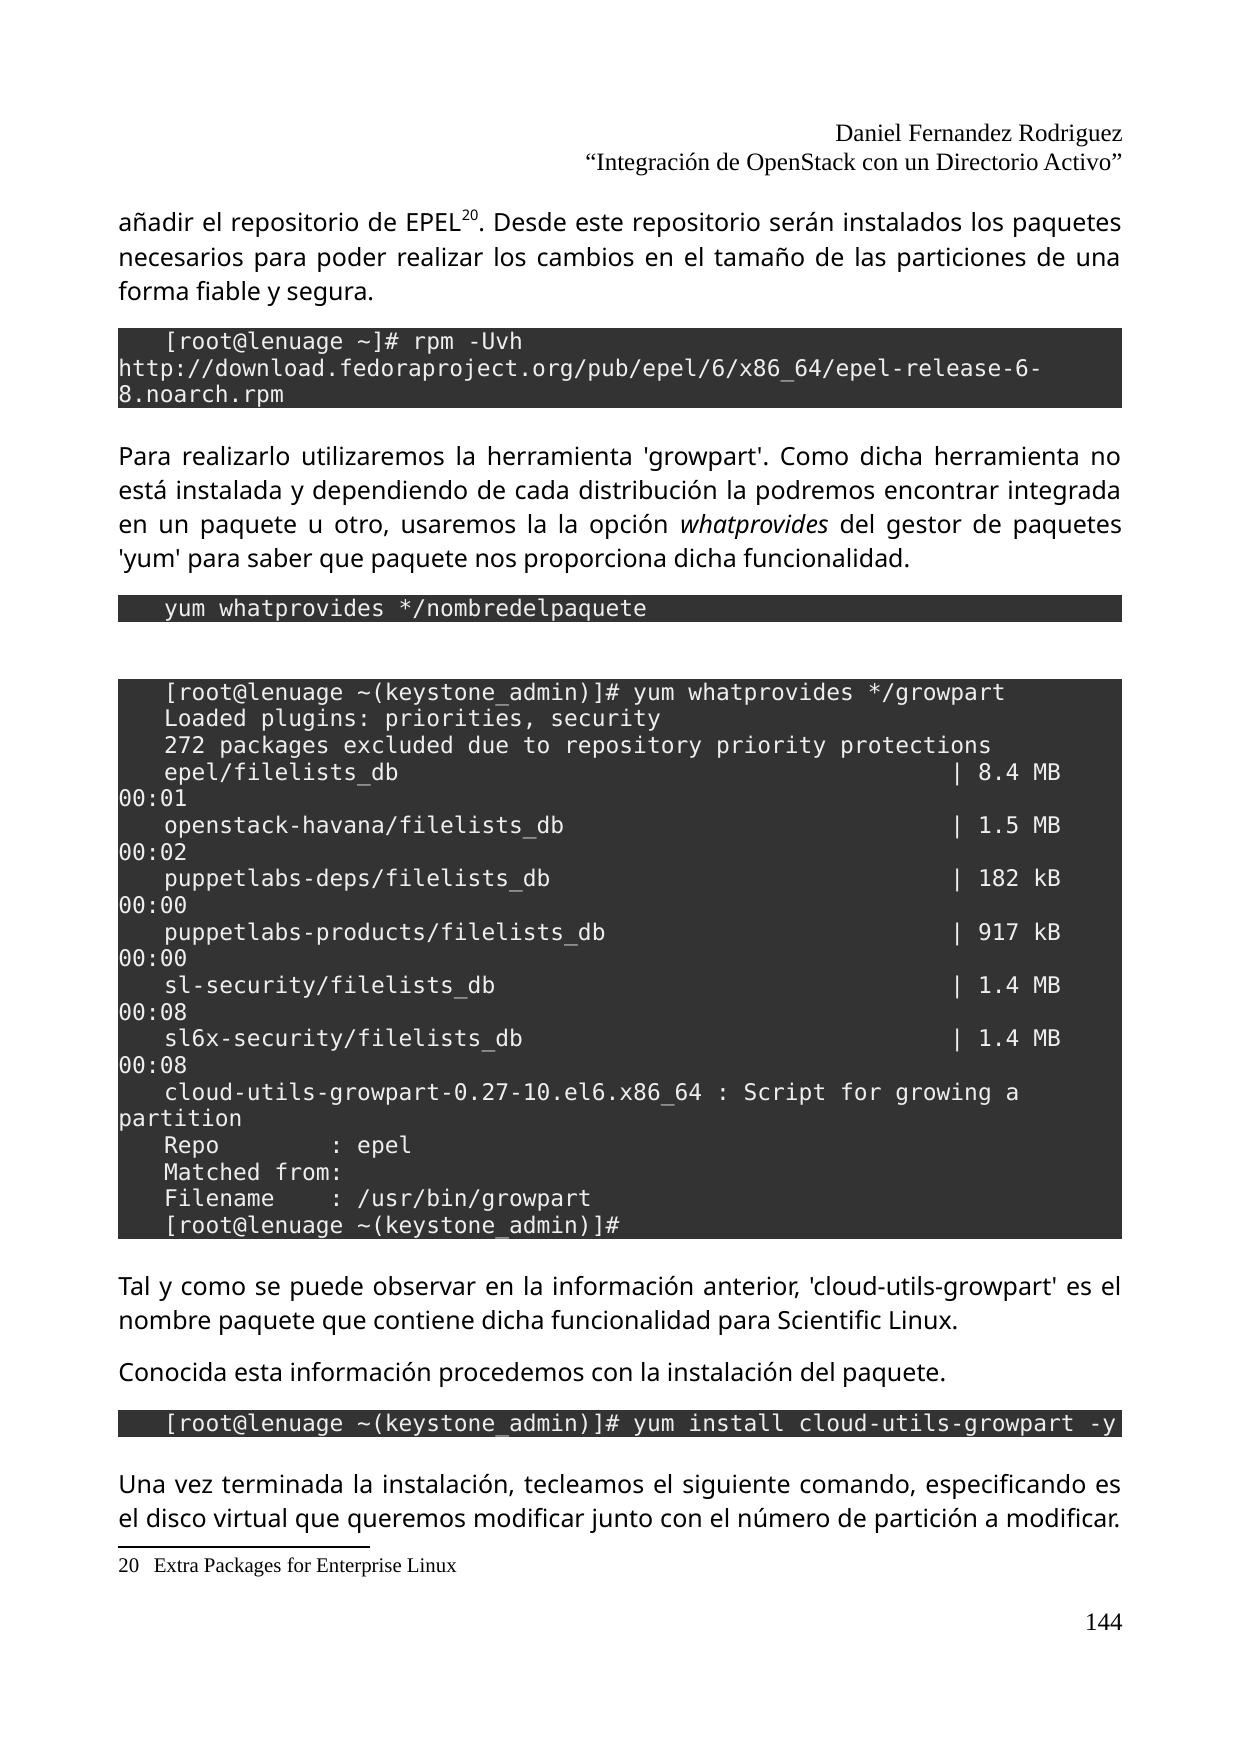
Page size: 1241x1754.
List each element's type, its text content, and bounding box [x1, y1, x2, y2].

text Loaded plugins: priorities, security [118, 705, 1122, 732]
text Repo : epel [118, 1132, 1122, 1159]
text epel/filelists_db | 8.4 MB 00:01 [118, 759, 1122, 812]
text Conocida esta información procedemos con la instalación del paquete. [118, 1355, 1122, 1389]
text Una vez terminada la instalación, tecleamos el siguiente comando, especificando es el disco virtual que queremos modificar junto con el número de partición a modificar. [118, 1467, 1122, 1535]
text Extra Packages for Enterprise Linux [118, 1553, 1122, 1577]
text 272 packages excluded due to repository priority protections [118, 732, 1122, 759]
text [root@lenuage ~(keystone_admin)]# yum install cloud-utils-growpart -y [118, 1410, 1122, 1437]
text [root@lenuage ~]# rpm -Uvh http://download.fedoraproject.org/pub/epel/6/x86_64/epel-release-6-8.noarch.rpm [118, 328, 1122, 408]
text Filename : /usr/bin/growpart [118, 1185, 1122, 1212]
text yum whatprovides */nombredelpaquete [118, 595, 1122, 622]
text Para realizarlo utilizaremos la herramienta 'growpart'. Como dicha herramienta no está instalada y dependiendo de cada distribución la podremos encontrar integrada en un paquete u otro, usaremos la la opción whatprovides del gestor de paquetes 'yum' para saber que paquete nos proporciona dicha funcionalidad. [118, 438, 1122, 574]
text [root@lenuage ~(keystone_admin)]# [118, 1212, 1122, 1239]
text [root@lenuage ~(keystone_admin)]# yum whatprovides */growpart [118, 679, 1122, 705]
text cloud-utils-growpart-0.27-10.el6.x86_64 : Script for growing a partition [118, 1079, 1122, 1132]
text Matched from: [118, 1159, 1122, 1185]
text sl6x-security/filelists_db | 1.4 MB 00:08 [118, 1025, 1122, 1079]
text añadir el repositorio de EPEL. Desde este repositorio serán instalados los paquetes necesarios para poder realizar los cambios en el tamaño de las particiones de una forma fiable y segura. [118, 205, 1122, 307]
text Tal y como se puede observar en la información anterior, 'cloud-utils-growpart' es el nombre paquete que contiene dicha funcionalidad para Scientific Linux. [118, 1269, 1122, 1337]
text puppetlabs-products/filelists_db | 917 kB 00:00 [118, 919, 1122, 972]
text sl-security/filelists_db | 1.4 MB 00:08 [118, 972, 1122, 1025]
text puppetlabs-deps/filelists_db | 182 kB 00:00 [118, 865, 1122, 919]
text openstack-havana/filelists_db | 1.5 MB 00:02 [118, 812, 1122, 865]
